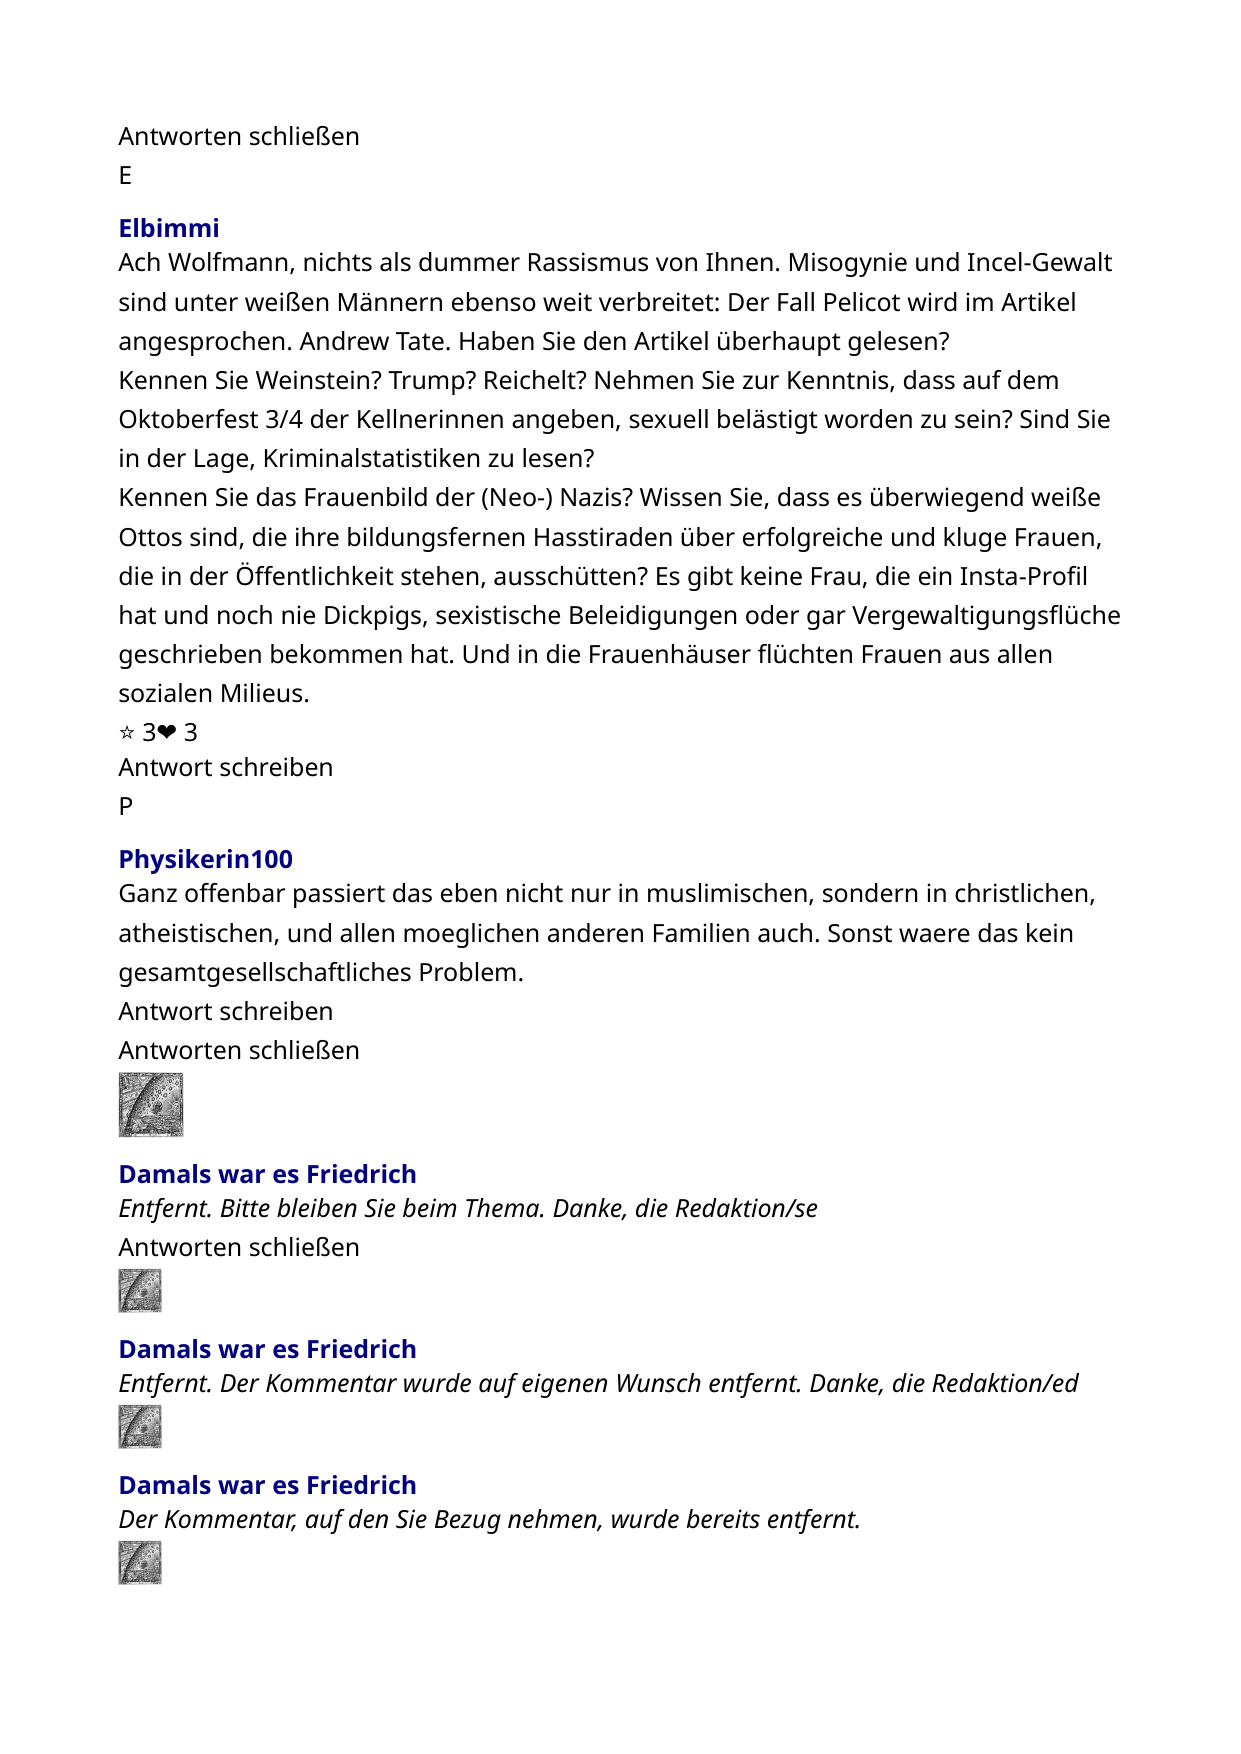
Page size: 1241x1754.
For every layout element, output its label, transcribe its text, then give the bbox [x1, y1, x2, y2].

text Der Kommentar, auf den Sie Bezug nehmen, wurde bereits entfernt. [118, 1501, 1122, 1535]
text E [118, 157, 1122, 191]
picture [118, 1268, 162, 1313]
subtitle Damals war es Friedrich [118, 1467, 1122, 1501]
text Antworten schließen [118, 1033, 1122, 1067]
subtitle Elbimmi [118, 211, 1122, 245]
text Antworten schließen [118, 118, 1122, 152]
text Entfernt. Der Kommentar wurde auf eigenen Wunsch entfernt. Danke, die Redaktion/ed [118, 1366, 1122, 1399]
text Antworten schließen [118, 1230, 1122, 1264]
subtitle Damals war es Friedrich [118, 1331, 1122, 1366]
picture [118, 1540, 162, 1585]
subtitle Damals war es Friedrich [118, 1156, 1122, 1191]
picture [118, 1404, 162, 1449]
text Kennen Sie Weinstein? Trump? Reichelt? Nehmen Sie zur Kenntnis, dass auf dem Oktoberfest 3/4 der Kellnerinnen angeben, sexuell belästigt worden zu sein? Sind Sie in der Lage, Kriminalstatistiken zu lesen? [118, 363, 1122, 475]
text Antwort schreiben [118, 749, 1122, 783]
text Ach Wolfmann, nichts als dummer Rassismus von Ihnen. Misogynie und Incel-Gewalt sind unter weißen Männern ebenso weit verbreitet: Der Fall Pelicot wird im Artikel angesprochen. Andrew Tate. Haben Sie den Artikel überhaupt gelesen? [118, 245, 1122, 357]
text Antwort schreiben [118, 994, 1122, 1028]
text Entfernt. Bitte bleiben Sie beim Thema. Danke, die Redaktion/se [118, 1191, 1122, 1224]
picture [118, 1072, 184, 1138]
text Ganz offenbar passiert das eben nicht nur in muslimischen, sondern in christlichen, atheistischen, und allen moeglichen anderen Familien auch. Sonst waere das kein gesamtgesellschaftliches Problem. [118, 876, 1122, 988]
text ⭐️ 3❤️ 3 [118, 715, 1122, 749]
subtitle Physikerin100 [118, 842, 1122, 876]
text P [118, 788, 1122, 822]
text Kennen Sie das Frauenbild der (Neo-) Nazis? Wissen Sie, dass es überwiegend weiße Ottos sind, die ihre bildungsfernen Hasstiraden über erfolgreiche und kluge Frauen, die in der Öffentlichkeit stehen, ausschütten? Es gibt keine Frau, die ein Insta-Profil hat und noch nie Dickpigs, sexistische Beleidigungen oder gar Vergewaltigungsflüche geschrieben bekommen hat. Und in die Frauenhäuser flüchten Frauen aus allen sozialen Milieus. [118, 480, 1122, 710]
